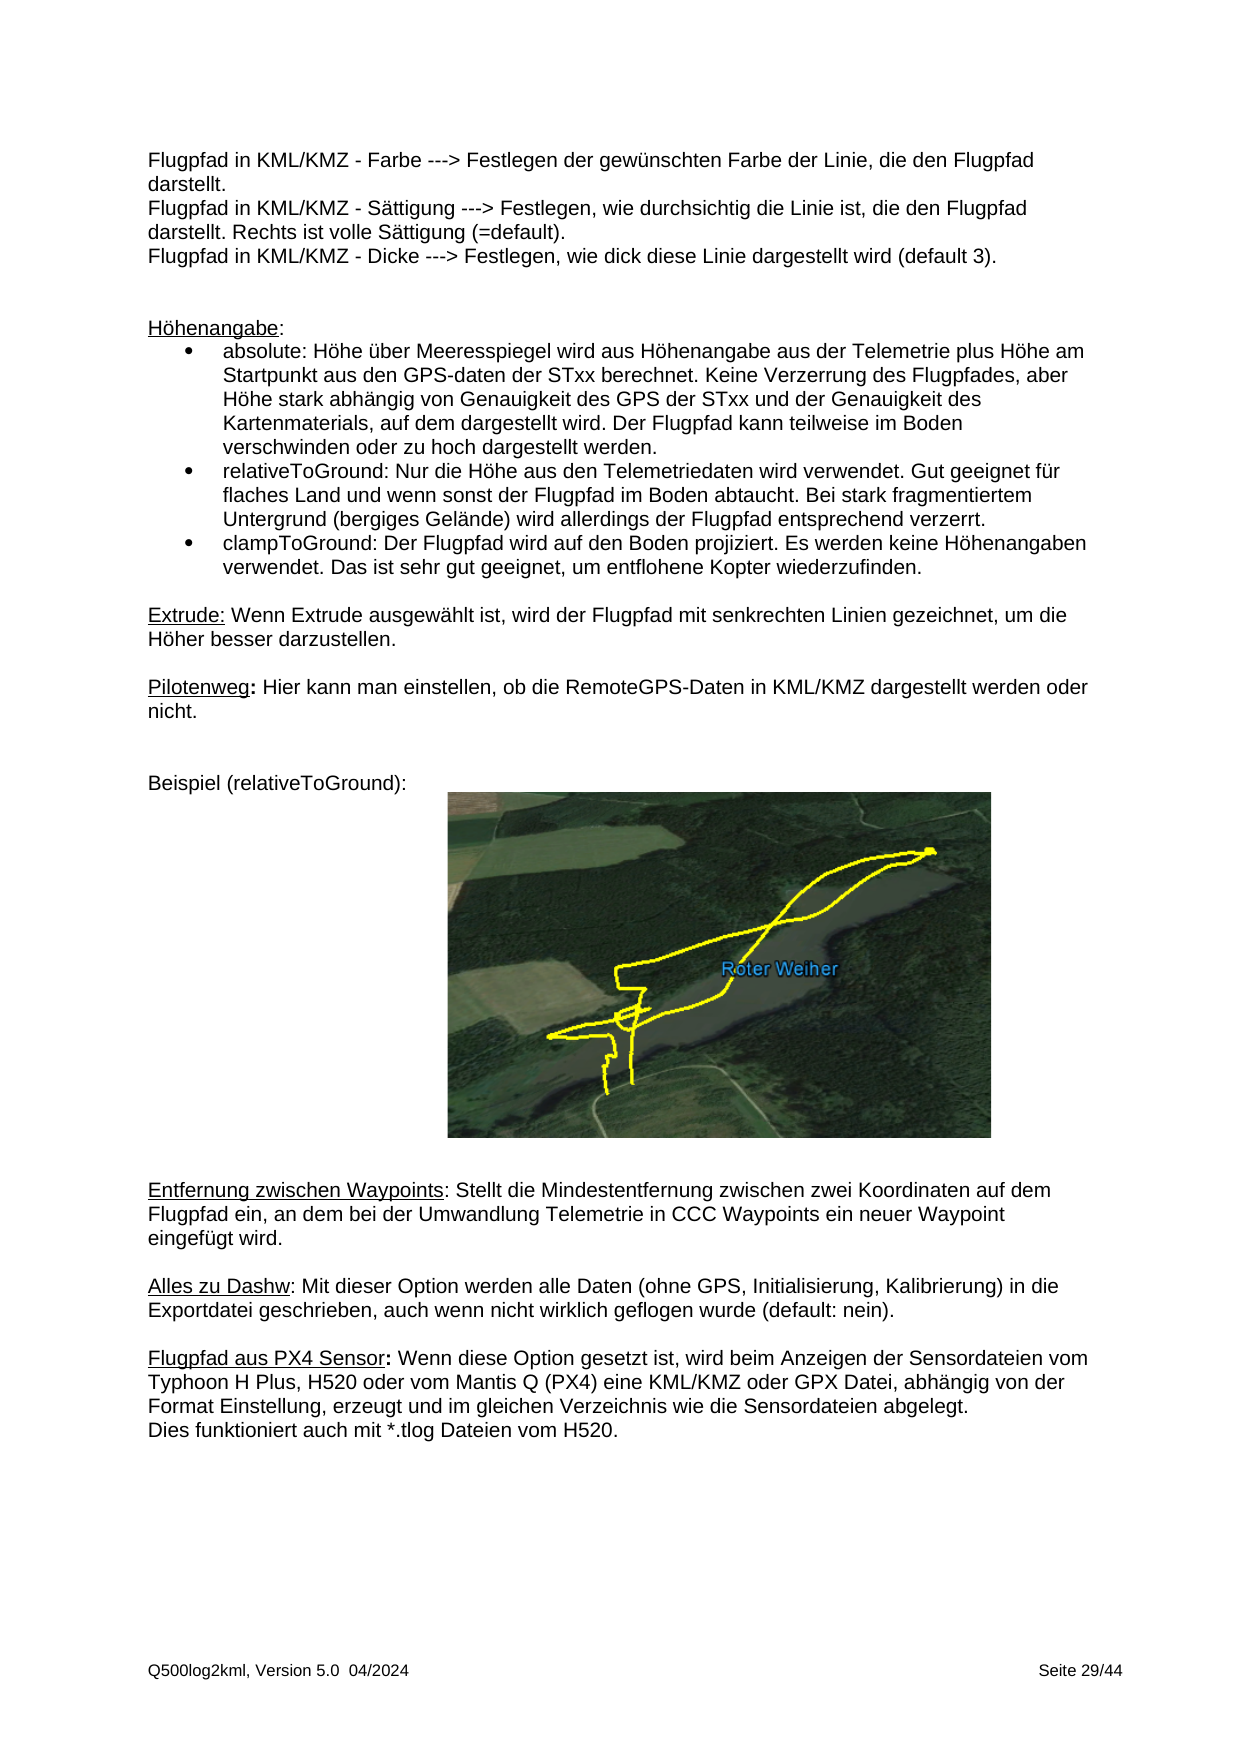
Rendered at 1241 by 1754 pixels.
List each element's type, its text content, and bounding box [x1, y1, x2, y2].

text Dies funktioniert auch mit *.tlog Dateien vom H520. [148, 1418, 1093, 1442]
text Höhenangabe: [148, 315, 1093, 339]
text Pilotenweg: Hier kann man einstellen, ob die RemoteGPS-Daten in KML/KMZ dargestellt werden oder nicht. [148, 675, 1093, 723]
text Flugpfad in KML/KMZ - Sättigung ---> Festlegen, wie durchsichtig die Linie ist, die den Flugpfad darstellt. Rechts ist volle Sättigung (=default). [148, 196, 1093, 243]
list relativeToGround: Nur die Höhe aus den Telemetriedaten wird verwendet. Gut geeignet für flaches Land und wenn sonst der Flugpfad im Boden abtaucht. Bei stark fragmentiertem Untergrund (bergiges Gelände) wird allerdings der Flugpfad entsprechend verzerrt. [185, 459, 1093, 531]
text Flugpfad in KML/KMZ - Dicke ---> Festlegen, wie dick diese Linie dargestellt wird (default 3). [148, 243, 1093, 267]
text Alles zu Dashw: Mit dieser Option werden alle Daten (ohne GPS, Initialisierung, Kalibrierung) in die Exportdatei geschrieben, auch wenn nicht wirklich geflogen wurde (default: nein). [148, 1274, 1093, 1322]
list absolute: Höhe über Meeresspiegel wird aus Höhenangabe aus der Telemetrie plus Höhe am Startpunkt aus den GPS-daten der STxx berechnet. Keine Verzerrung des Flugpfades, aber Höhe stark abhängig von Genauigkeit des GPS der STxx und der Genauigkeit des Kartenmaterials, auf dem dargestellt wird. Der Flugpfad kann teilweise im Boden verschwinden oder zu hoch dargestellt werden. [185, 339, 1093, 459]
picture [447, 792, 992, 1138]
text Entfernung zwischen Waypoints: Stellt die Mindestentfernung zwischen zwei Koordinaten auf dem Flugpfad ein, an dem bei der Umwandlung Telemetrie in CCC Waypoints ein neuer Waypoint eingefügt wird. [148, 1178, 1093, 1250]
text Beispiel (relativeToGround): [148, 771, 1093, 795]
text Flugpfad in KML/KMZ - Farbe ---> Festlegen der gewünschten Farbe der Linie, die den Flugpfad darstellt. [148, 148, 1093, 196]
text Flugpfad aus PX4 Sensor: Wenn diese Option gesetzt ist, wird beim Anzeigen der Sensordateien vom Typhoon H Plus, H520 oder vom Mantis Q (PX4) eine KML/KMZ oder GPX Datei, abhängig von der Format Einstellung, erzeugt und im gleichen Verzeichnis wie die Sensordateien abgelegt. [148, 1346, 1093, 1418]
list clampToGround: Der Flugpfad wird auf den Boden projiziert. Es werden keine Höhenangaben verwendet. Das ist sehr gut geeignet, um entflohene Kopter wiederzufinden. [185, 531, 1093, 579]
text Extrude: Wenn Extrude ausgewählt ist, wird der Flugpfad mit senkrechten Linien gezeichnet, um die Höher besser darzustellen. [148, 603, 1093, 651]
